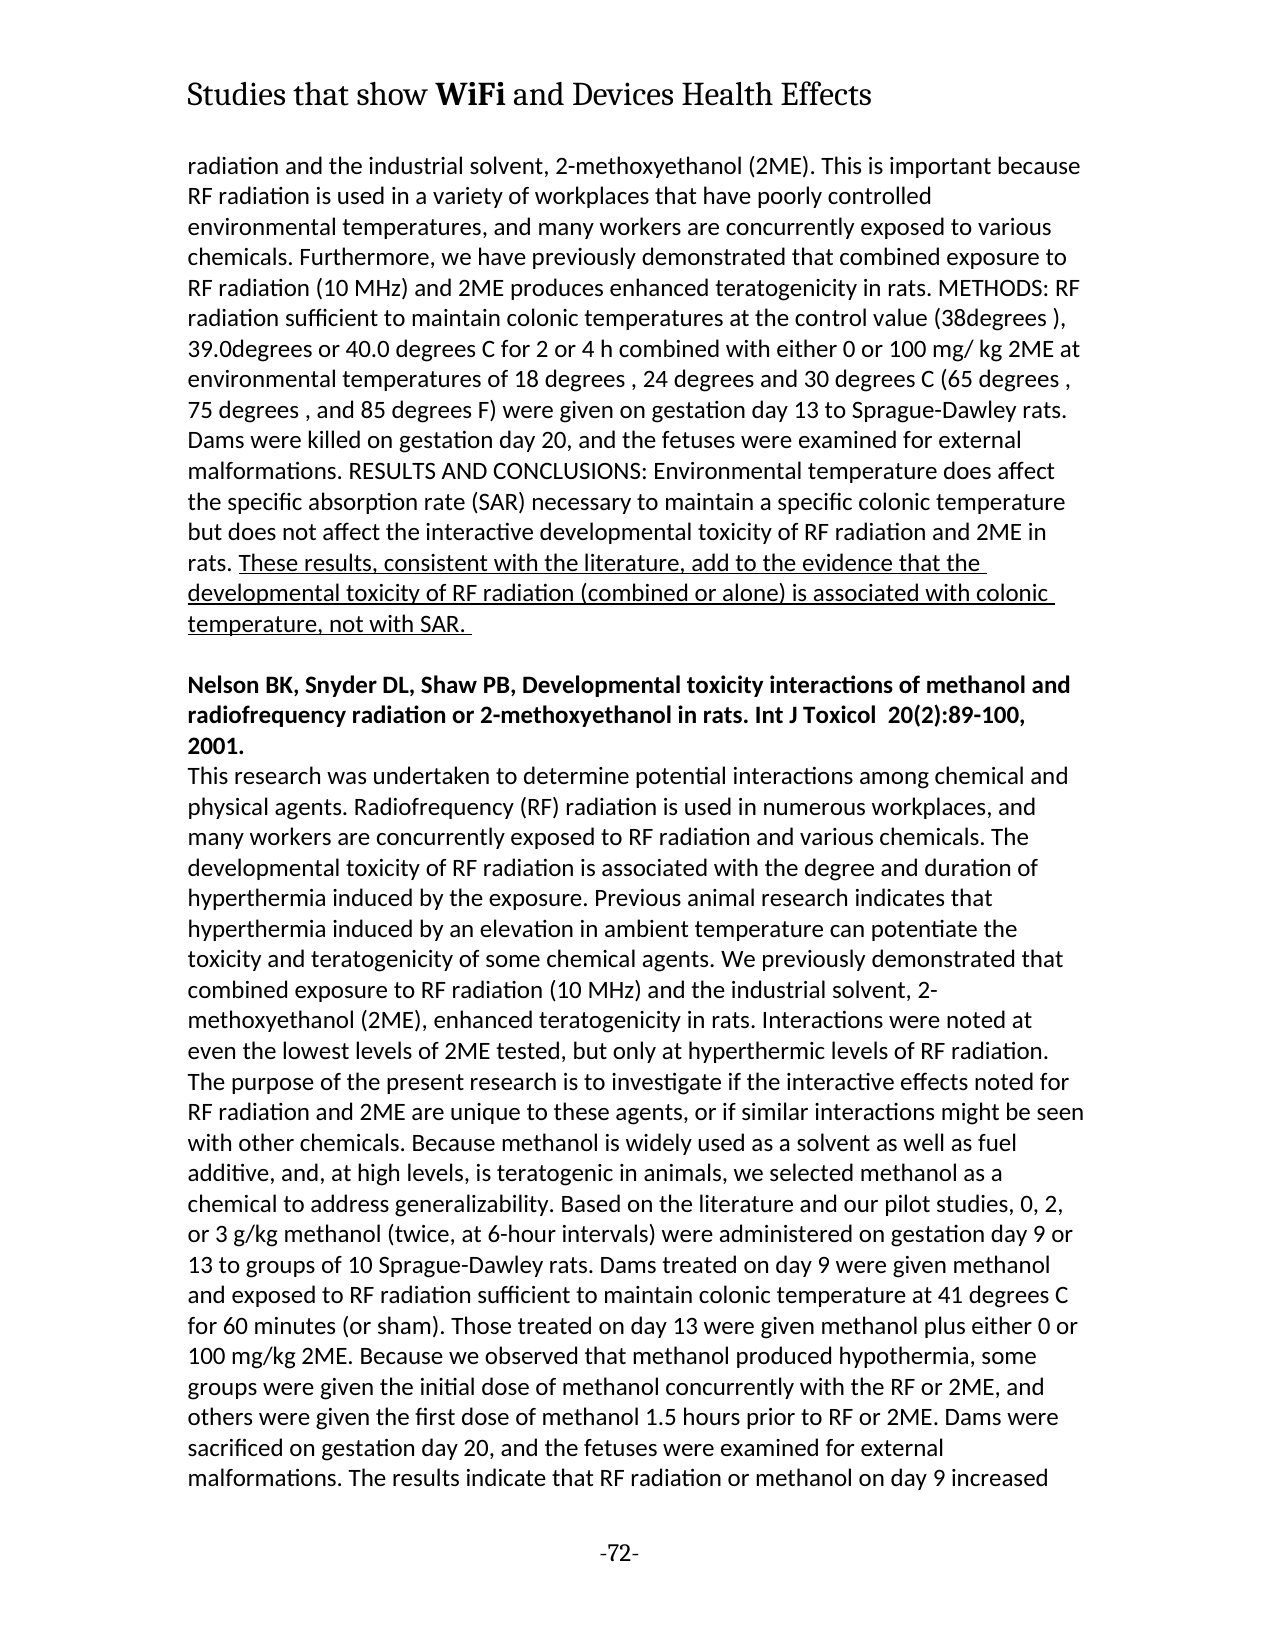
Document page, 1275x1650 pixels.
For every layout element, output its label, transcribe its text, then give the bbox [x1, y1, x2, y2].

text radiation and the industrial solvent, 2-methoxyethanol (2ME). This is important because RF radiation is used in a variety of workplaces that have poorly controlled environmental temperatures, and many workers are concurrently exposed to various chemicals. Furthermore, we have previously demonstrated that combined exposure to RF radiation (10 MHz) and 2ME produces enhanced teratogenicity in rats. METHODS: RF radiation sufficient to maintain colonic temperatures at the control value (38degrees ), 39.0degrees or 40.0 degrees C for 2 or 4 h combined with either 0 or 100 mg/ kg 2ME at environmental temperatures of 18 degrees , 24 degrees and 30 degrees C (65 degrees , 75 degrees , and 85 degrees F) were given on gestation day 13 to Sprague-Dawley rats. Dams were killed on gestation day 20, and the fetuses were examined for external malformations. RESULTS AND CONCLUSIONS: Environmental temperature does affect the specific absorption rate (SAR) necessary to maintain a specific colonic temperature but does not affect the interactive developmental toxicity of RF radiation and 2ME in rats. These results, consistent with the literature, add to the evidence that the developmental toxicity of RF radiation (combined or alone) is associated with colonic temperature, not with SAR. [187, 150, 1087, 638]
text This research was undertaken to determine potential interactions among chemical and physical agents. Radiofrequency (RF) radiation is used in numerous workplaces, and many workers are concurrently exposed to RF radiation and various chemicals. The developmental toxicity of RF radiation is associated with the degree and duration of hyperthermia induced by the exposure. Previous animal research indicates that hyperthermia induced by an elevation in ambient temperature can potentiate the toxicity and teratogenicity of some chemical agents. We previously demonstrated that combined exposure to RF radiation (10 MHz) and the industrial solvent, 2-methoxyethanol (2ME), enhanced teratogenicity in rats. Interactions were noted at even the lowest levels of 2ME tested, but only at hyperthermic levels of RF radiation. The purpose of the present research is to investigate if the interactive effects noted for RF radiation and 2ME are unique to these agents, or if similar interactions might be seen with other chemicals. Because methanol is widely used as a solvent as well as fuel additive, and, at high levels, is teratogenic in animals, we selected methanol as a chemical to address generalizability. Based on the literature and our pilot studies, 0, 2, or 3 g/kg methanol (twice, at 6-hour intervals) were administered on gestation day 9 or 13 to groups of 10 Sprague-Dawley rats. Dams treated on day 9 were given methanol and exposed to RF radiation sufficient to maintain colonic temperature at 41 degrees C for 60 minutes (or sham). Those treated on day 13 were given methanol plus either 0 or 100 mg/kg 2ME. Because we observed that methanol produced hypothermia, some groups were given the initial dose of methanol concurrently with the RF or 2ME, and others were given the first dose of methanol 1.5 hours prior to RF or 2ME. Dams were sacrificed on gestation day 20, and the fetuses were examined for external malformations. The results indicate that RF radiation or methanol on day 9 increased [187, 760, 1087, 1493]
text Nelson BK, Snyder DL, Shaw PB, Developmental toxicity interactions of methanol and radiofrequency radiation or 2-methoxyethanol in rats. Int J Toxicol 20(2):89-100, 2001. [187, 669, 1087, 760]
